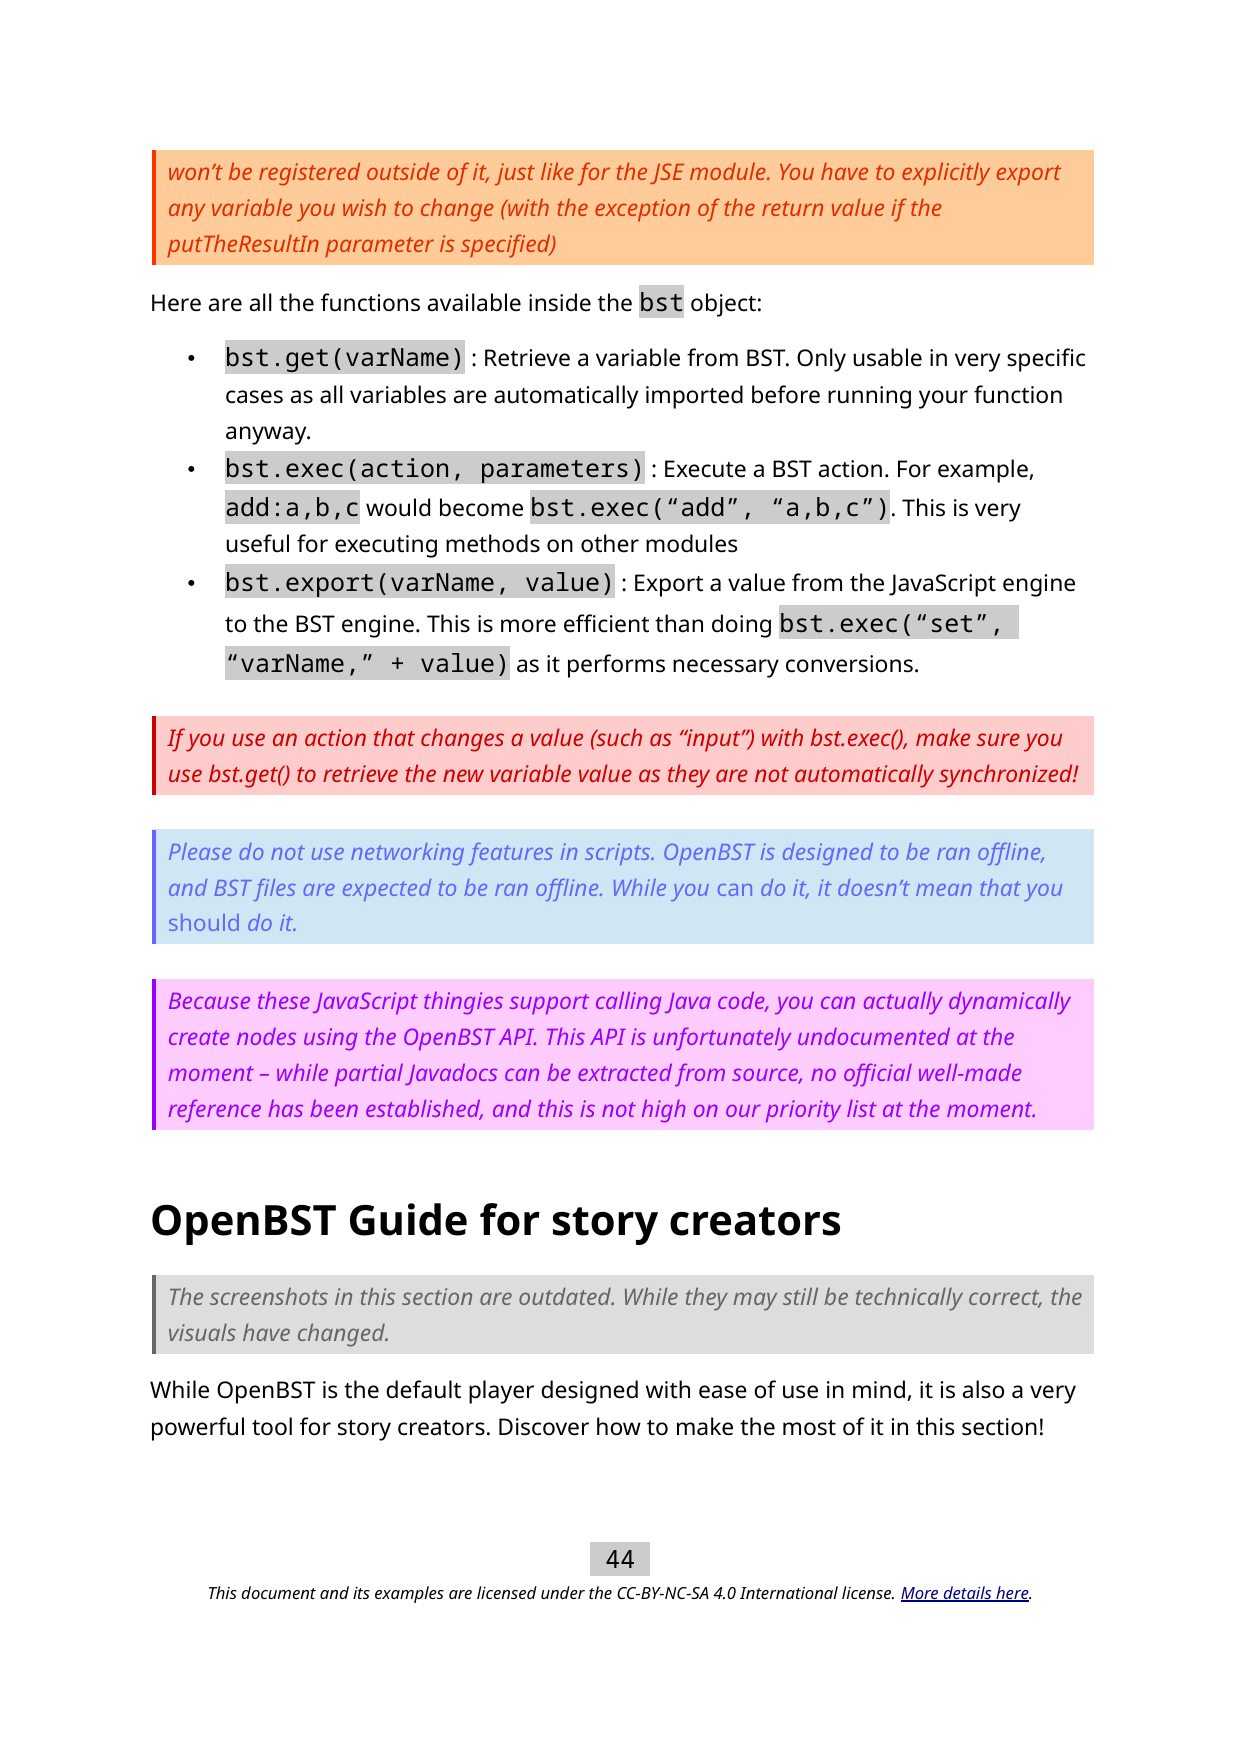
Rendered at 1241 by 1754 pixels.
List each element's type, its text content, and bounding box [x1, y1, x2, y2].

list bst.export(varName, value) : Export a value from the JavaScript engine to the BST engine. This is more efficient than doing bst.exec(“set”, “varName,” + value) as it performs necessary conversions. [187, 564, 1090, 680]
text The screenshots in this section are outdated. While they may still be technically correct, the visuals have changed. [156, 1275, 1090, 1354]
text Because these JavaScript thingies support calling Java code, you can actually dynamically create nodes using the OpenBST API. This API is unfortunately undocumented at the moment – while partial Javadocs can be extracted from source, no official well-made reference has been established, and this is not high on our priority list at the moment. [156, 979, 1090, 1130]
text While OpenBST is the default player designed with ease of use in mind, it is also a very powerful tool for story creators. Discover how to make the most of it in this section! [150, 1373, 1090, 1442]
subtitle OpenBST Guide for story creators [150, 1191, 1090, 1248]
text won’t be registered outside of it, just like for the JSE module. You have to explicitly export any variable you wish to change (with the exception of the return value if the putTheResultIn parameter is specified) [156, 150, 1090, 265]
text If you use an action that changes a value (such as “input”) with bst.exec(), make sure you use bst.get() to retrieve the new variable value as they are not automatically synchronized! [156, 716, 1090, 795]
list bst.get(varName) : Retrieve a variable from BST. Only usable in very specific cases as all variables are automatically imported before running your function anyway. [187, 340, 1090, 446]
text Here are all the functions available inside the bst object: [150, 284, 1090, 318]
text Please do not use networking features in scripts. OpenBST is designed to be ran offline, and BST files are expected to be ran offline. While you can do it, it doesn’t mean that you should do it. [152, 829, 1093, 944]
list bst.exec(action, parameters) : Execute a BST action. For example, add:a,b,c would become bst.exec(“add”, “a,b,c”). This is very useful for executing methods on other modules [187, 451, 1090, 560]
